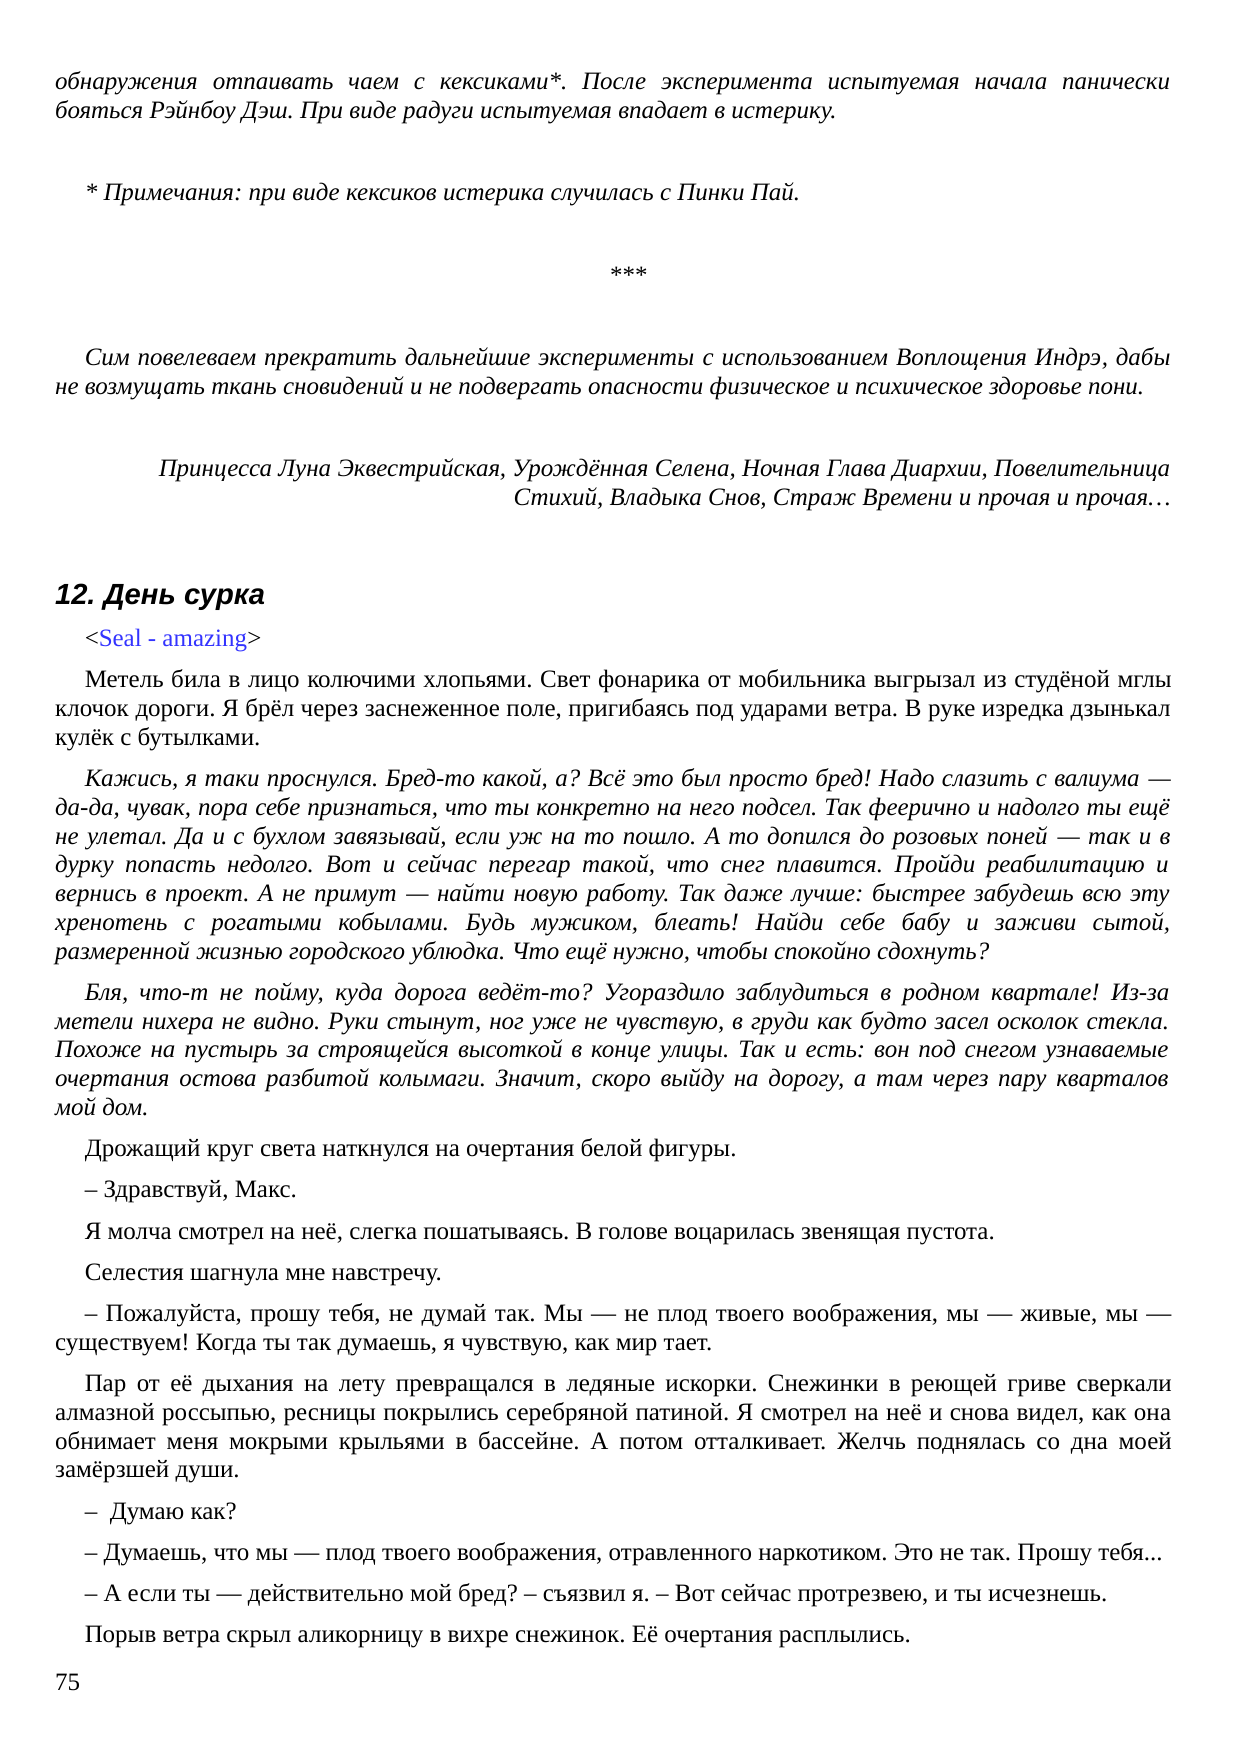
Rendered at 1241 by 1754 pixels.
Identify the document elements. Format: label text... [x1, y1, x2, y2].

subtitle 12. День сурка [55, 577, 1173, 611]
text – Пожалуйста, прошу тебя, не думай так. Мы — не плод твоего воображения, мы — живые, мы — существуем! Когда ты так думаешь, я чувствую, как мир тает. [55, 1298, 1173, 1356]
text Пар от её дыхания на лету превращался в ледяные искорки. Снежинки в реющей гриве сверкали алмазной россыпью, ресницы покрылись серебряной патиной. Я смотрел на неё и снова видел, как она обнимает меня мокрыми крыльями в бассейне. А потом отталкивает. Желчь поднялась со дна моей замёрзшей души. [55, 1368, 1173, 1483]
text Я молча смотрел на неё, слегка пошатываясь. В голове воцарилась звенящая пустота. [55, 1216, 1173, 1244]
text Порыв ветра скрыл аликорницу в вихре снежинок. Её очертания расплылись. [55, 1619, 1173, 1648]
text – Думаешь, что мы — плод твоего воображения, отравленного наркотиком. Это не так. Прошу тебя... [55, 1537, 1173, 1566]
text Кажись, я таки проснулся. Бред-то какой, а? Всё это был просто бред! Надо слазить с валиума — да-да, чувак, пора себе признаться, что ты конкретно на него подсел. Так феерично и надолго ты ещё не улетал. Да и с бухлом завязывай, если уж на то пошло. А то допился до розовых поней — так и в дурку попасть недолго. Вот и сейчас перегар такой, что снег плавится. Пройди реабилитацию и вернись в проект. А не примут — найти новую работу. Так даже лучше: быстрее забудешь всю эту хренотень с рогатыми кобылами. Будь мужиком, блеать! Найди себе бабу и заживи сытой, размеренной жизнью городского ублюдка. Что ещё нужно, чтобы спокойно сдохнуть? [55, 763, 1173, 964]
text Сим повелеваем прекратить дальнейшие эксперименты с использованием Воплощения Индрэ, дабы не возмущать ткань сновидений и не подвергать опасности физическое и психическое здоровье пони. [55, 342, 1173, 400]
text Метель била в лицо колючими хлопьями. Свет фонарика от мобильника выгрызал из студёной мглы клочок дороги. Я брёл через заснеженное поле, пригибаясь под ударами ветра. В руке изредка дзынькал кулёк с бутылками. [55, 664, 1173, 751]
text <Seal - amazing> [55, 623, 1173, 652]
text *** [55, 260, 1173, 288]
text Бля, что-т не пойму, куда дорога ведёт-то? Угораздило заблудиться в родном квартале! Из-за метели нихера не видно. Руки стынут, ног уже не чувствую, в груди как будто засел осколок стекла. Похоже на пустырь за строящейся высоткой в конце улицы. Так и есть: вон под снегом узнаваемые очертания остова разбитой колымаги. Значит, скоро выйду на дорогу, а там через пару кварталов мой дом. [55, 977, 1173, 1121]
text Дрожащий круг света наткнулся на очертания белой фигуры. [55, 1133, 1173, 1162]
text Селестия шагнула мне навстречу. [55, 1257, 1173, 1286]
text – Думаю как? [55, 1496, 1173, 1524]
text Принцесса Луна Эквестрийская, Урождённая Селена, Ночная Глава Диархии, Повелительница Стихий, Владыка Снов, Страж Времени и прочая и прочая… [55, 453, 1173, 511]
text * Примечания: при виде кексиков истерика случилась с Пинки Пай. [55, 177, 1173, 206]
text – А если ты — действительно мой бред? – съязвил я. – Вот сейчас протрезвею, и ты исчезнешь. [55, 1578, 1173, 1607]
text – Здравствуй, Макс. [55, 1174, 1173, 1203]
text обнаружения отпаивать чаем с кексиками*. После эксперимента испытуемая начала панически бояться Рэйнбоу Дэш. При виде радуги испытуемая впадает в истерику. [55, 66, 1173, 123]
